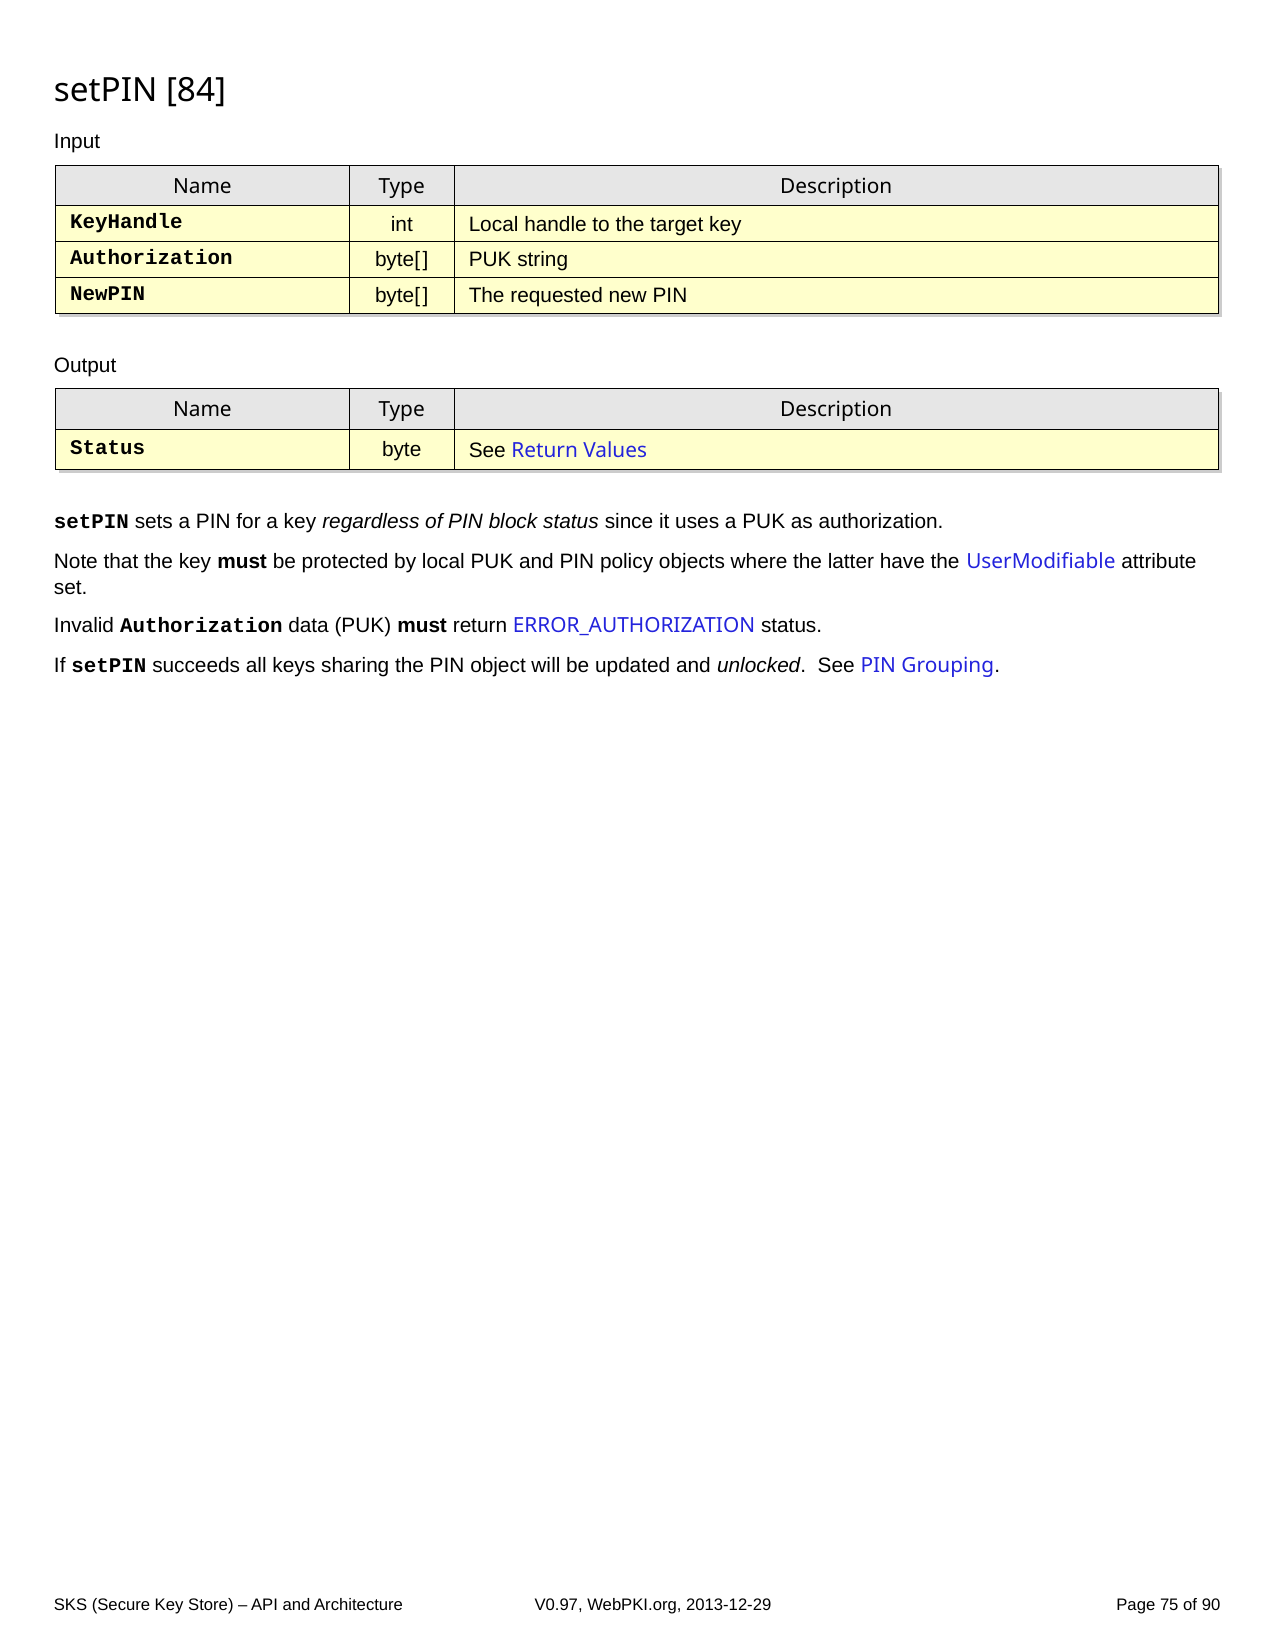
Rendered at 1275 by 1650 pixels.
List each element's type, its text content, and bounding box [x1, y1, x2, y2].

table_cell byte⁮[ ] [350, 242, 454, 277]
text Note that the key must be protected by local PUK and PIN policy objects where the latter have the UserModifiable attribute set. [54, 546, 1221, 598]
table_cell byte⁮[ ] [350, 278, 454, 313]
text Output [54, 352, 1221, 376]
table_header Type [350, 166, 454, 205]
table_header Name [56, 389, 349, 429]
table_cell Status [56, 430, 349, 469]
table_cell NewPIN [56, 278, 349, 313]
table_cell Authorization [56, 242, 349, 277]
subtitle setPIN [84] [54, 66, 1221, 111]
table_cell byte [350, 430, 454, 469]
table_cell Local handle to the target key [455, 206, 1218, 241]
table_cell See Return Values [455, 430, 1218, 469]
table_cell PUK string [455, 242, 1218, 277]
table_header Description [455, 389, 1218, 429]
table_cell KeyHandle [56, 206, 349, 241]
table_header Description [455, 166, 1218, 205]
text Invalid Authorization data (PUK) must return ERROR_AUTHORIZATION status. [54, 610, 1221, 639]
table_header Name [56, 166, 349, 205]
text setPIN sets a PIN for a key regardless of PIN block status since it uses a PUK as authorization. [54, 508, 1221, 534]
table_cell int [350, 206, 454, 241]
text If setPIN succeeds all keys sharing the PIN object will be updated and unlocked. See PIN Grouping. [54, 651, 1221, 679]
table_cell The requested new PIN [455, 278, 1218, 313]
table_header Type [350, 389, 454, 429]
text Input [54, 129, 1221, 153]
